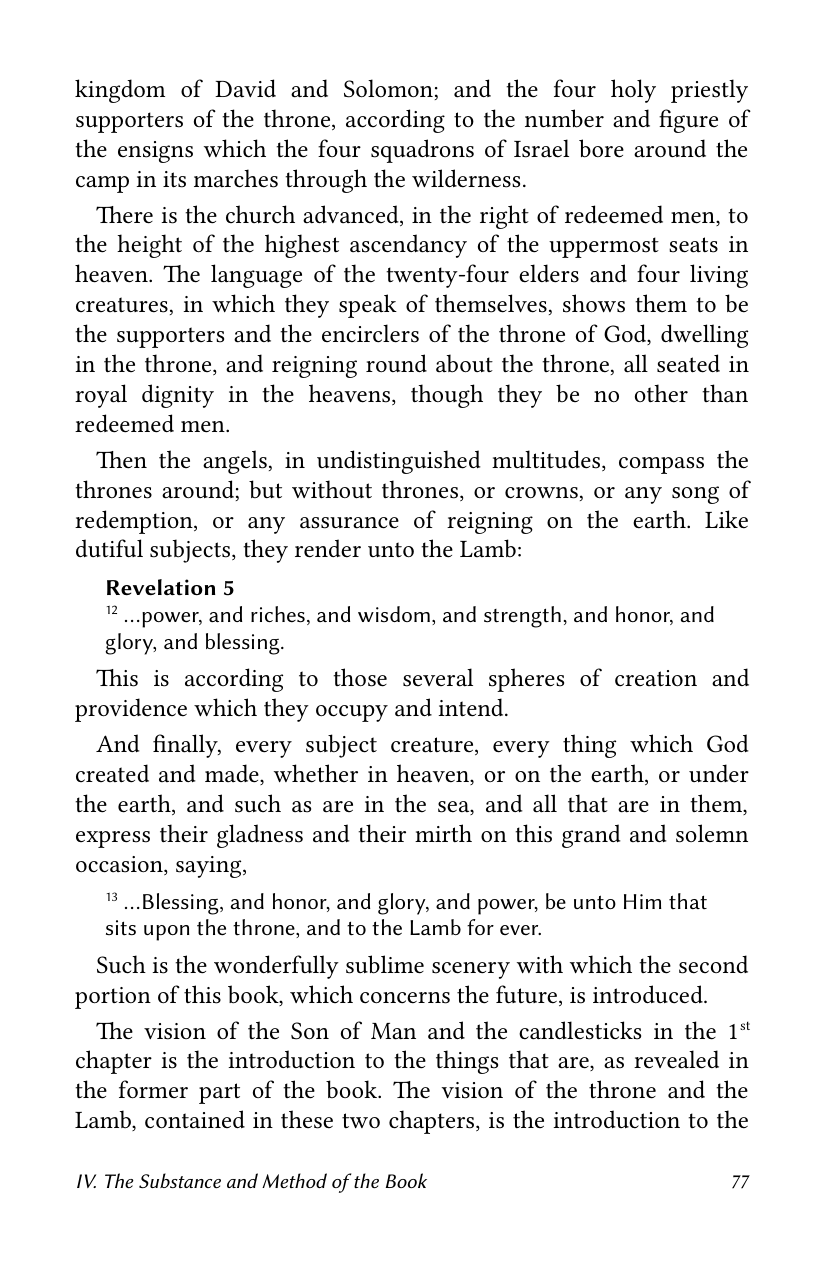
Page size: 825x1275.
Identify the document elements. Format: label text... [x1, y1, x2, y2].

text Then the angels, in undistinguished multitudes, compass the thrones around; but without thrones, or crowns, or any song of redemption, or any assurance of reigning on the earth. Like dutiful subjects, they render unto the Lamb: [75, 446, 750, 564]
text Revelation 5 [105, 574, 750, 601]
text This is according to those several spheres of creation and providence which they occupy and intend. [75, 664, 750, 723]
text And finally, every subject creature, every thing which God created and made, whether in heaven, or on the earth, or under the earth, and such as are in the sea, and all that are in them, express their gladness and their mirth on this grand and solemn occasion, saying, [75, 730, 750, 878]
text There is the church advanced, in the right of redeemed men, to the height of the highest ascendancy of the uppermost seats in heaven. The language of the twenty-four elders and four living creatures, in which they speak of themselves, shows them to be the supporters and the encirclers of the throne of God, dwelling in the throne, and reigning round about the throne, all seated in royal dignity in the heavens, though they be no other than redeemed men. [75, 201, 750, 438]
text The vision of the Son of Man and the candlesticks in the 1st chapter is the introduction to the things that are, as revealed in the former part of the book. The vision of the throne and the Lamb, contained in these two chapters, is the introduction to the [75, 1017, 750, 1135]
text 13 ...Blessing, and honor, and glory, and power, be unto Him that sits upon the throne, and to the Lamb for ever. [105, 888, 720, 941]
text Such is the wonderfully sublime scenery with which the second portion of this book, which concerns the future, is introduced. [75, 951, 750, 1009]
text kingdom of David and Solomon; and the four holy priestly supporters of the throne, according to the number and figure of the ensigns which the four squadrons of Israel bore around the camp in its marches through the wilderness. [75, 75, 750, 193]
text 12 ...power, and riches, and wisdom, and strength, and honor, and glory, and blessing. [105, 602, 720, 655]
